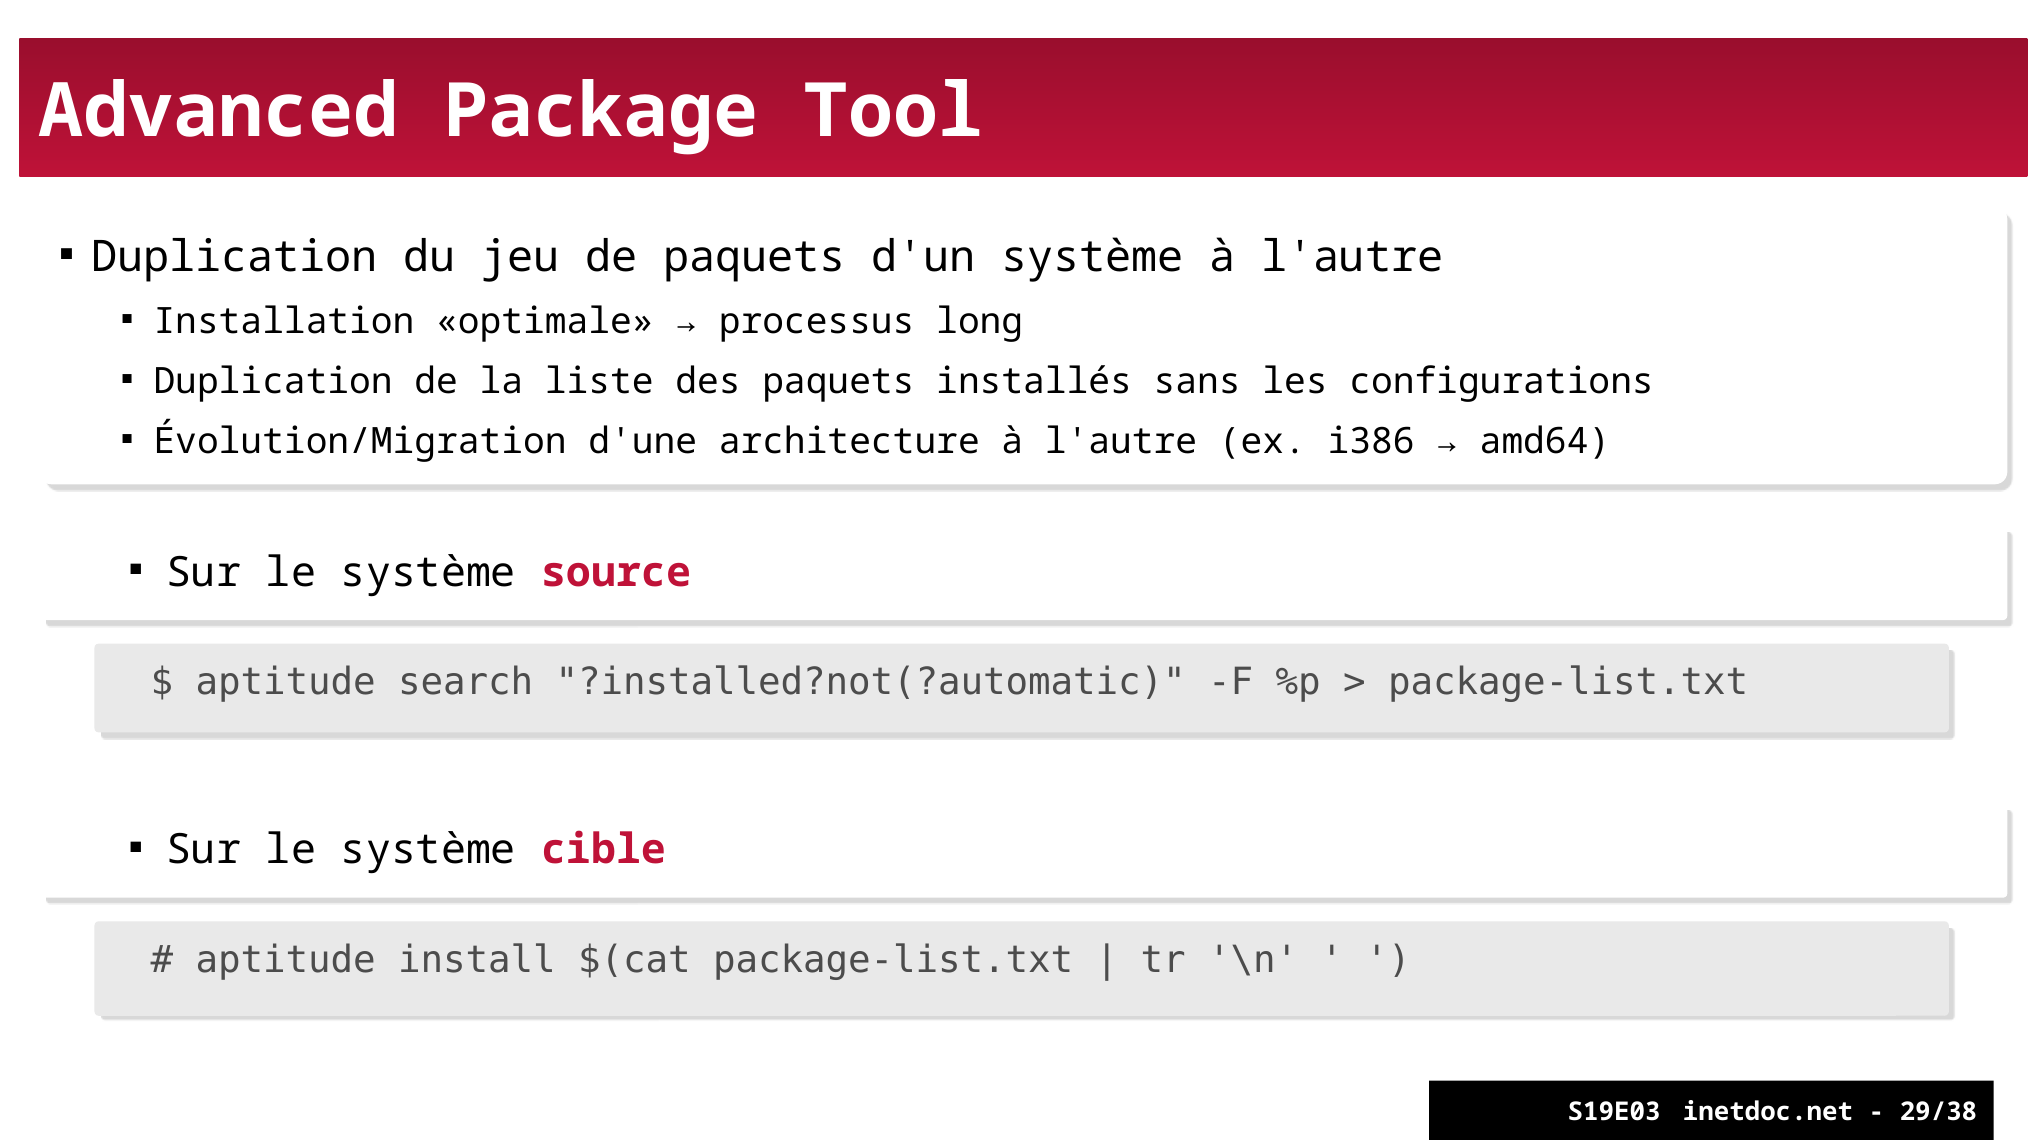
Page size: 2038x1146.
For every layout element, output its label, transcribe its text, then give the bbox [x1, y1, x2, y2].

text_box Sur le système source [38, 525, 2008, 621]
text_box # aptitude install $(cat package-list.txt | tr '\n' ' ') [94, 921, 1949, 1016]
text_box $ aptitude search "?installed?not(?automatic)" -F %p > package-list.txt [94, 643, 1949, 733]
text_box Duplication du jeu de paquets d'un système à l'autre Installation «optimale» → processus long Duplication de la liste des paquets installés sans les configurations Évolution/Migration d'une architecture à l'autre (ex. i386 → amd64) [38, 206, 2008, 485]
text_box Advanced Package Tool [19, 38, 2028, 177]
text_box S19E03 inetdoc.net - <numéro>/38 [1429, 1080, 1994, 1140]
text_box Sur le système cible [38, 803, 2008, 898]
